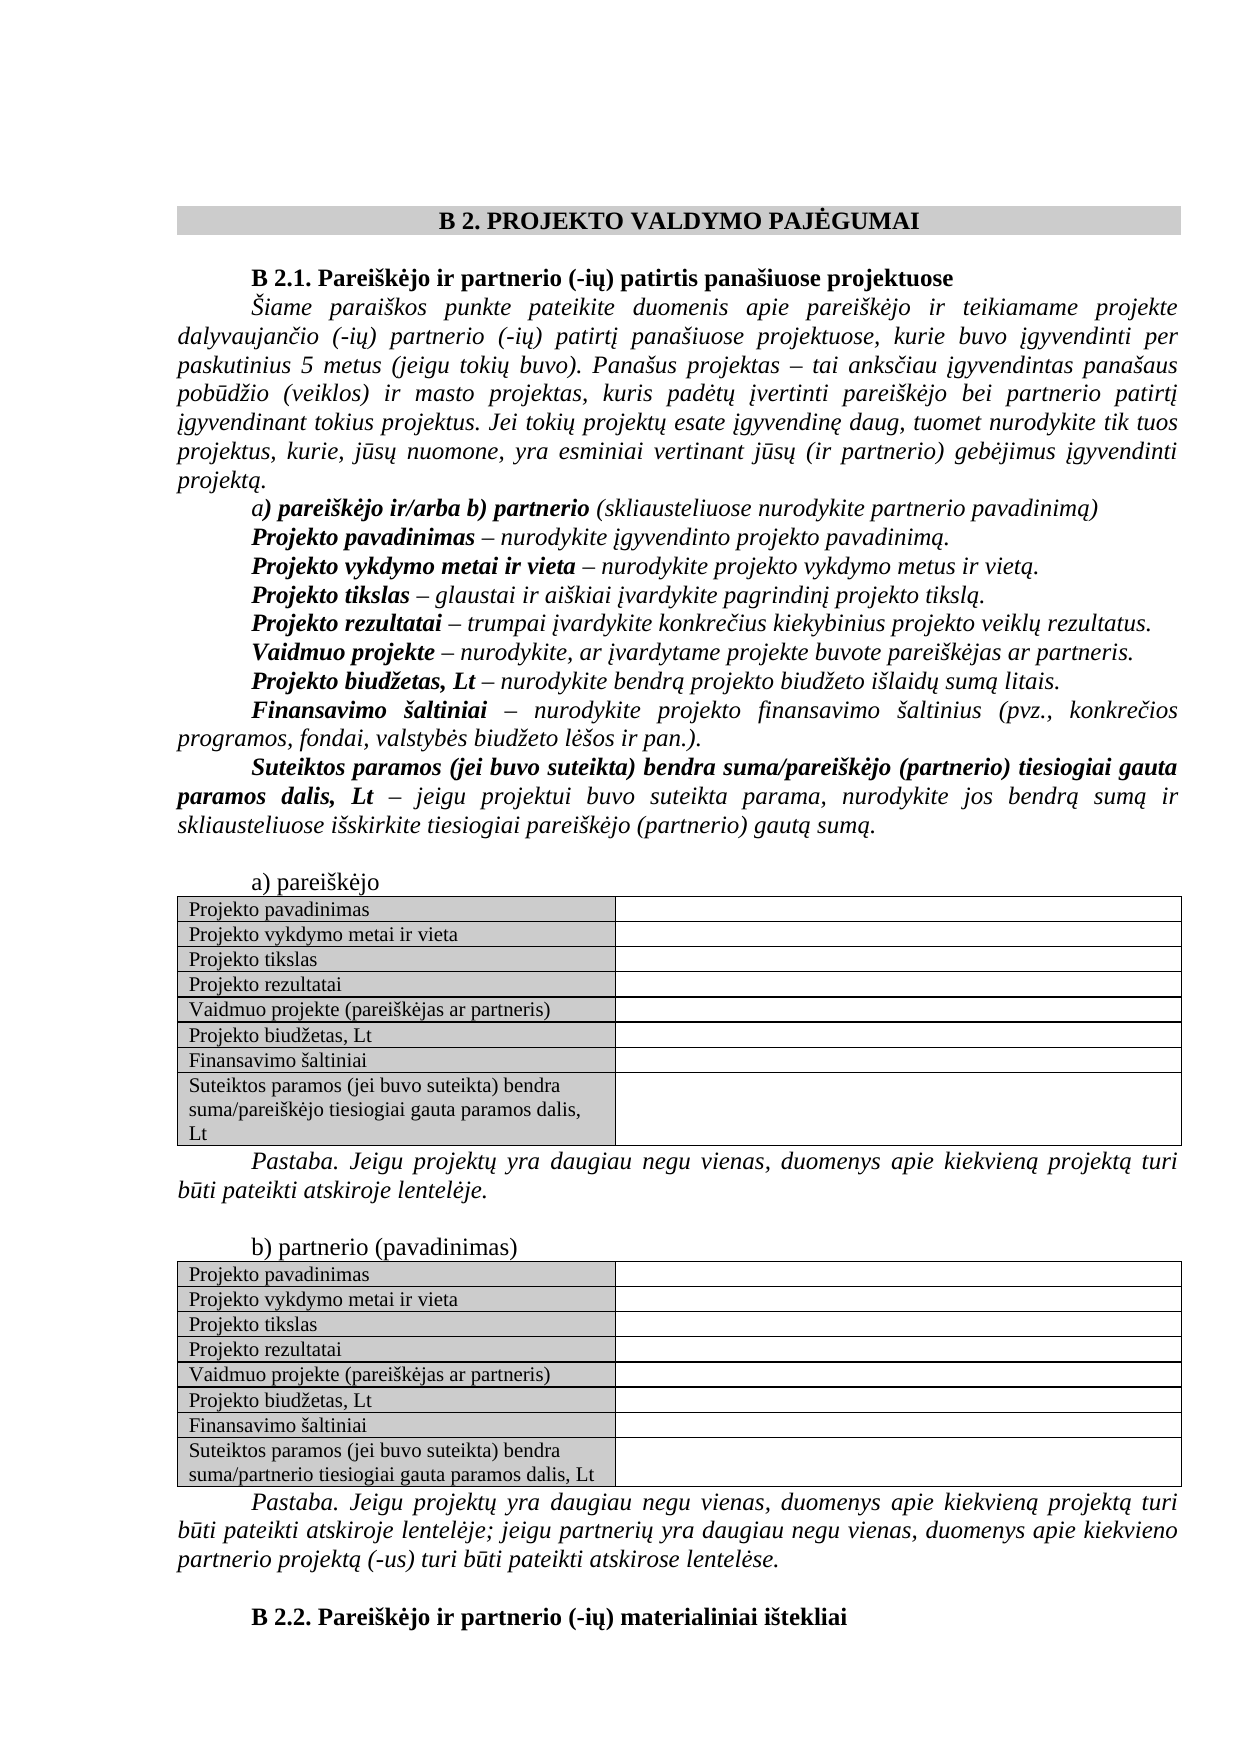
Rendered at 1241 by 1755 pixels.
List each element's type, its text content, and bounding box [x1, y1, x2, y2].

text Projekto biudžetas, Lt – nurodykite bendrą projekto biudžeto išlaidų sumą litais. [177, 666, 1181, 695]
table_cell [616, 1287, 1181, 1311]
table_cell [616, 1048, 1181, 1072]
text Projekto tikslas – glaustai ir aiškiai įvardykite pagrindinį projekto tikslą. [177, 580, 1181, 608]
text a) pareiškėjo ir/arba b) partnerio (skliausteliuose nurodykite partnerio pavadinimą) [177, 493, 1181, 522]
table_cell Suteiktos paramos (jei buvo suteikta) bendra suma/pareiškėjo tiesiogiai gauta paramos dalis, Lt [178, 1073, 615, 1145]
table_cell [616, 972, 1181, 996]
text b) partnerio (pavadinimas) [177, 1232, 1181, 1261]
table_cell [616, 1337, 1181, 1361]
table_header Projekto pavadinimas [178, 1262, 615, 1286]
table_cell [616, 998, 1181, 1021]
table_cell Finansavimo šaltiniai [178, 1413, 615, 1437]
table_cell Vaidmuo projekte (pareiškėjas ar partneris) [178, 1363, 615, 1386]
text B 2.1. Pareiškėjo ir partnerio (-ių) patirtis panašiuose projektuose [177, 263, 1181, 292]
table_cell [616, 1023, 1181, 1047]
table_cell Projekto tikslas [178, 1312, 615, 1336]
text B 2. PROJEKTO VALDYMO PAJĖGUMAI [177, 206, 1181, 235]
table_header [616, 897, 1181, 921]
table_cell [616, 1413, 1181, 1437]
table_cell Projekto tikslas [178, 947, 615, 971]
table_header Projekto pavadinimas [178, 897, 615, 921]
table_cell [616, 922, 1181, 946]
table_cell [616, 1388, 1181, 1412]
table_cell [616, 1438, 1181, 1486]
text Pastaba. Jeigu projektų yra daugiau negu vienas, duomenys apie kiekvieną projektą turi būti pateikti atskiroje lentelėje; jeigu partnerių yra daugiau negu vienas, duomenys apie kiekvieno partnerio projektą (-us) turi būti pateikti atskirose lentelėse. [177, 1487, 1181, 1573]
table_cell Projekto rezultatai [178, 972, 615, 996]
table_cell Projekto vykdymo metai ir vieta [178, 1287, 615, 1311]
text Finansavimo šaltiniai – nurodykite projekto finansavimo šaltinius (pvz., konkrečios programos, fondai, valstybės biudžeto lėšos ir pan.). [177, 695, 1181, 752]
text Vaidmuo projekte – nurodykite, ar įvardytame projekte buvote pareiškėjas ar partneris. [177, 637, 1181, 666]
text Pastaba. Jeigu projektų yra daugiau negu vienas, duomenys apie kiekvieną projektą turi būti pateikti atskiroje lentelėje. [177, 1146, 1181, 1203]
text a) pareiškėjo [177, 867, 1181, 896]
table_cell Suteiktos paramos (jei buvo suteikta) bendra suma/partnerio tiesiogiai gauta paramos dalis, Lt [178, 1438, 615, 1486]
table_cell Finansavimo šaltiniai [178, 1048, 615, 1072]
text B 2.2. Pareiškėjo ir partnerio (-ių) materialiniai ištekliai [177, 1602, 1181, 1631]
table_header [616, 1262, 1181, 1286]
text Suteiktos paramos (jei buvo suteikta) bendra suma/pareiškėjo (partnerio) tiesiogiai gauta paramos dalis, Lt – jeigu projektui buvo suteikta parama, nurodykite jos bendrą sumą ir skliausteliuose išskirkite tiesiogiai pareiškėjo (partnerio) gautą sumą. [177, 752, 1181, 838]
table_cell Projekto vykdymo metai ir vieta [178, 922, 615, 946]
text Projekto pavadinimas – nurodykite įgyvendinto projekto pavadinimą. [177, 522, 1181, 551]
table_cell Projekto rezultatai [178, 1337, 615, 1361]
text Šiame paraiškos punkte pateikite duomenis apie pareiškėjo ir teikiamame projekte dalyvaujančio (-ių) partnerio (-ių) patirtį panašiuose projektuose, kurie buvo įgyvendinti per paskutinius 5 metus (jeigu tokių buvo). Panašus projektas – tai anksčiau įgyvendintas panašaus pobūdžio (veiklos) ir masto projektas, kuris padėtų įvertinti pareiškėjo bei partnerio patirtį įgyvendinant tokius projektus. Jei tokių projektų esate įgyvendinę daug, tuomet nurodykite tik tuos projektus, kurie, jūsų nuomone, yra esminiai vertinant jūsų (ir partnerio) gebėjimus įgyvendinti projektą. [177, 292, 1181, 493]
table_cell [616, 1312, 1181, 1336]
table_cell Projekto biudžetas, Lt [178, 1023, 615, 1047]
table_cell Projekto biudžetas, Lt [178, 1388, 615, 1412]
text Projekto rezultatai – trumpai įvardykite konkrečius kiekybinius projekto veiklų rezultatus. [177, 608, 1181, 637]
table_cell [616, 1073, 1181, 1145]
table_cell Vaidmuo projekte (pareiškėjas ar partneris) [178, 998, 615, 1021]
text Projekto vykdymo metai ir vieta – nurodykite projekto vykdymo metus ir vietą. [177, 551, 1181, 580]
table_cell [616, 1363, 1181, 1386]
table_cell [616, 947, 1181, 971]
